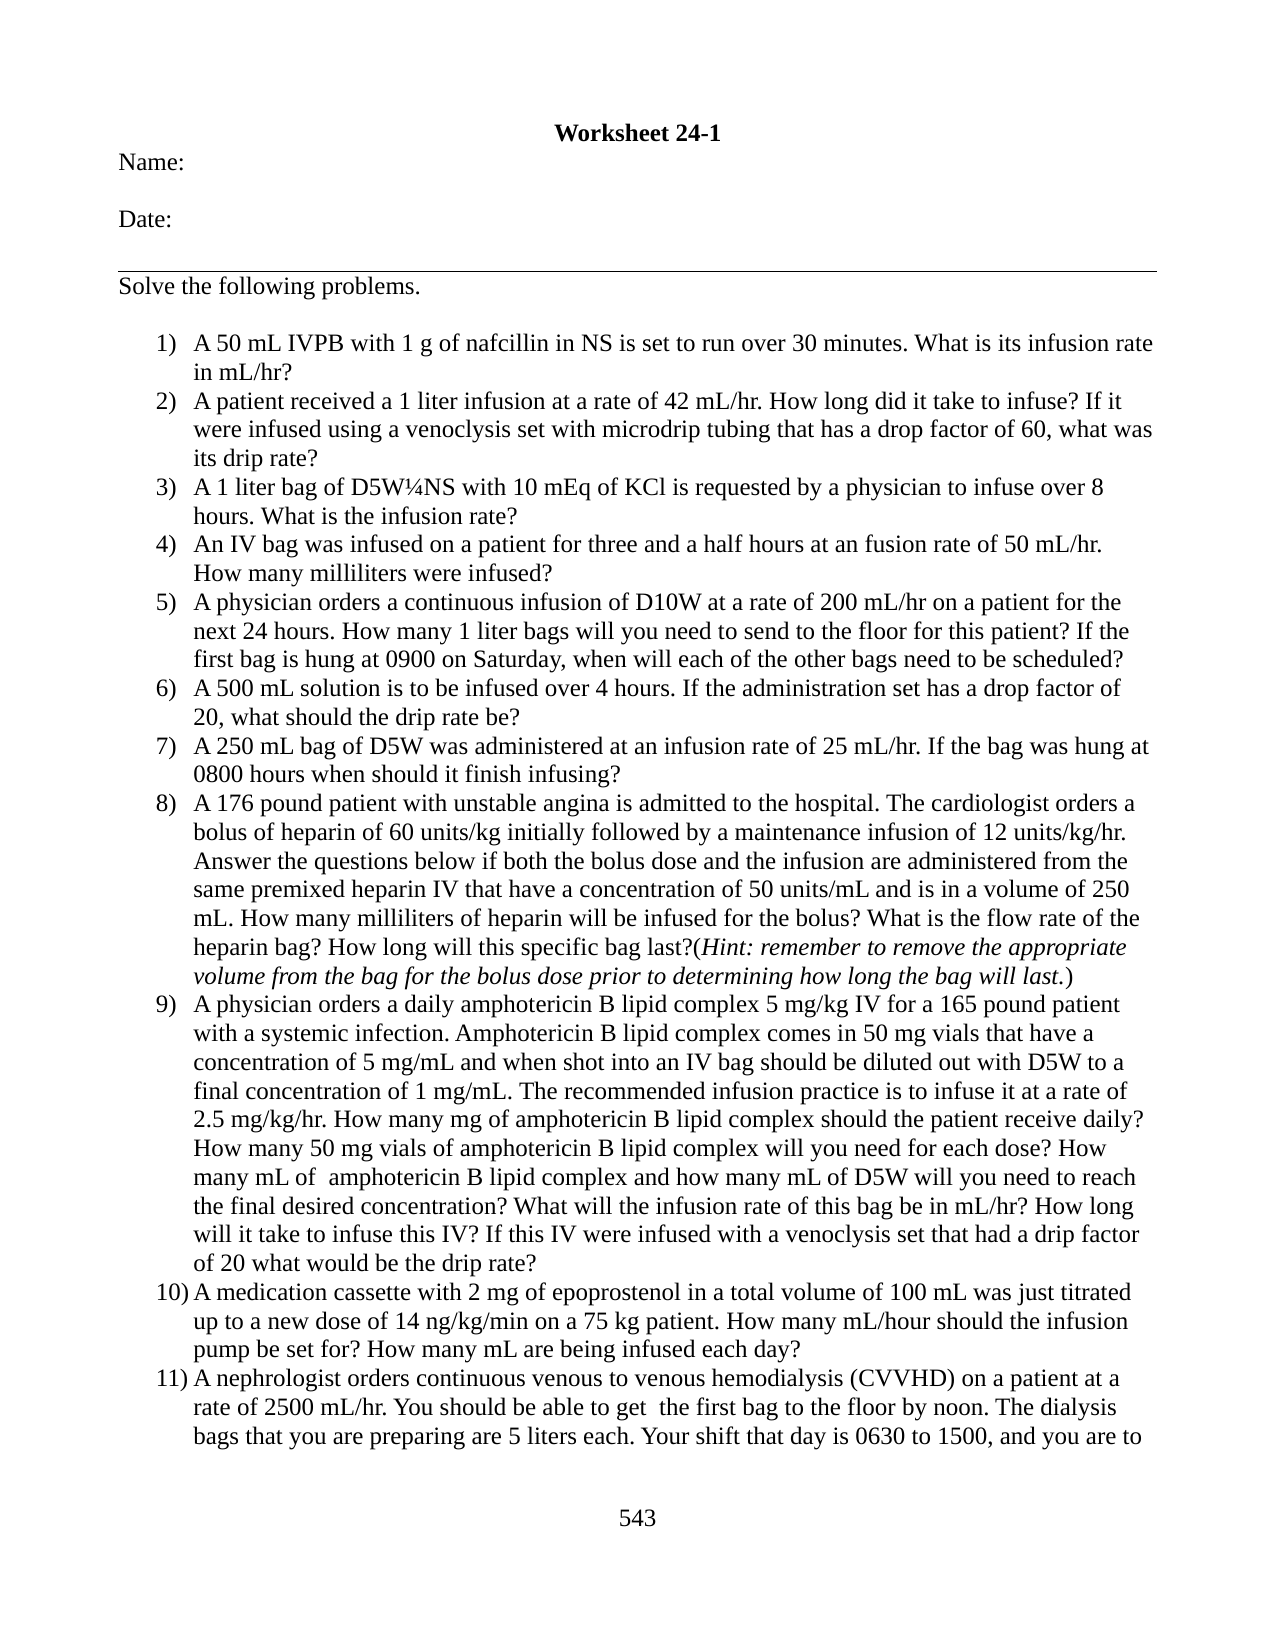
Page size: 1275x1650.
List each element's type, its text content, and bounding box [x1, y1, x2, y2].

list A physician orders a continuous infusion of D10W at a rate of 200 mL/hr on a patient for the next 24 hours. How many 1 liter bags will you need to send to the floor for this patient? If the first bag is hung at 0900 on Saturday, when will each of the other bags need to be scheduled? [156, 587, 1157, 673]
list A 176 pound patient with unstable angina is admitted to the hospital. The cardiologist orders a bolus of heparin of 60 units/kg initially followed by a maintenance infusion of 12 units/kg/hr. Answer the questions below if both the bolus dose and the infusion are administered from the same premixed heparin IV that have a concentration of 50 units/mL and is in a volume of 250 mL. How many milliliters of heparin will be infused for the bolus? What is the flow rate of the heparin bag? How long will this specific bag last?(Hint: remember to remove the appropriate volume from the bag for the bolus dose prior to determining how long the bag will last.) [156, 788, 1157, 989]
list A patient received a 1 liter infusion at a rate of 42 mL/hr. How long did it take to infuse? If it were infused using a venoclysis set with microdrip tubing that has a drop factor of 60, what was its drip rate? [156, 386, 1157, 472]
text Solve the following problems. [118, 272, 1157, 299]
list A nephrologist orders continuous venous to venous hemodialysis (CVVHD) on a patient at a rate of 2500 mL/hr. You should be able to get the first bag to the floor by noon. The dialysis bags that you are preparing are 5 liters each. Your shift that day is 0630 to 1500, and you are to [156, 1363, 1157, 1449]
list A 1 liter bag of D5W¼NS with 10 mEq of KCl is requested by a physician to infuse over 8 hours. What is the infusion rate? [156, 472, 1157, 529]
list An IV bag was infused on a patient for three and a half hours at an fusion rate of 50 mL/hr. How many milliliters were infused? [156, 529, 1157, 587]
text Date: [118, 204, 1157, 233]
text Name: [118, 147, 1157, 176]
list A 250 mL bag of D5W was administered at an infusion rate of 25 mL/hr. If the bag was hung at 0800 hours when should it finish infusing? [156, 731, 1157, 788]
list A 500 mL solution is to be infused over 4 hours. If the administration set has a drop factor of 20, what should the drip rate be? [156, 673, 1157, 731]
list A physician orders a daily amphotericin B lipid complex 5 mg/kg IV for a 165 pound patient with a systemic infection. Amphotericin B lipid complex comes in 50 mg vials that have a concentration of 5 mg/mL and when shot into an IV bag should be diluted out with D5W to a final concentration of 1 mg/mL. The recommended infusion practice is to infuse it at a rate of 2.5 mg/kg/hr. How many mg of amphotericin B lipid complex should the patient receive daily? How many 50 mg vials of amphotericin B lipid complex will you need for each dose? How many mL of amphotericin B lipid complex and how many mL of D5W will you need to reach the final desired concentration? What will the infusion rate of this bag be in mL/hr? How long will it take to infuse this IV? If this IV were infused with a venoclysis set that had a drip factor of 20 what would be the drip rate? [156, 989, 1157, 1277]
list A medication cassette with 2 mg of epoprostenol in a total volume of 100 mL was just titrated up to a new dose of 14 ng/kg/min on a 75 kg patient. How many mL/hour should the infusion pump be set for? How many mL are being infused each day? [156, 1277, 1157, 1363]
text Worksheet 24-1 [118, 118, 1157, 147]
list A 50 mL IVPB with 1 g of nafcillin in NS is set to run over 30 minutes. What is its infusion rate in mL/hr? [156, 328, 1157, 386]
